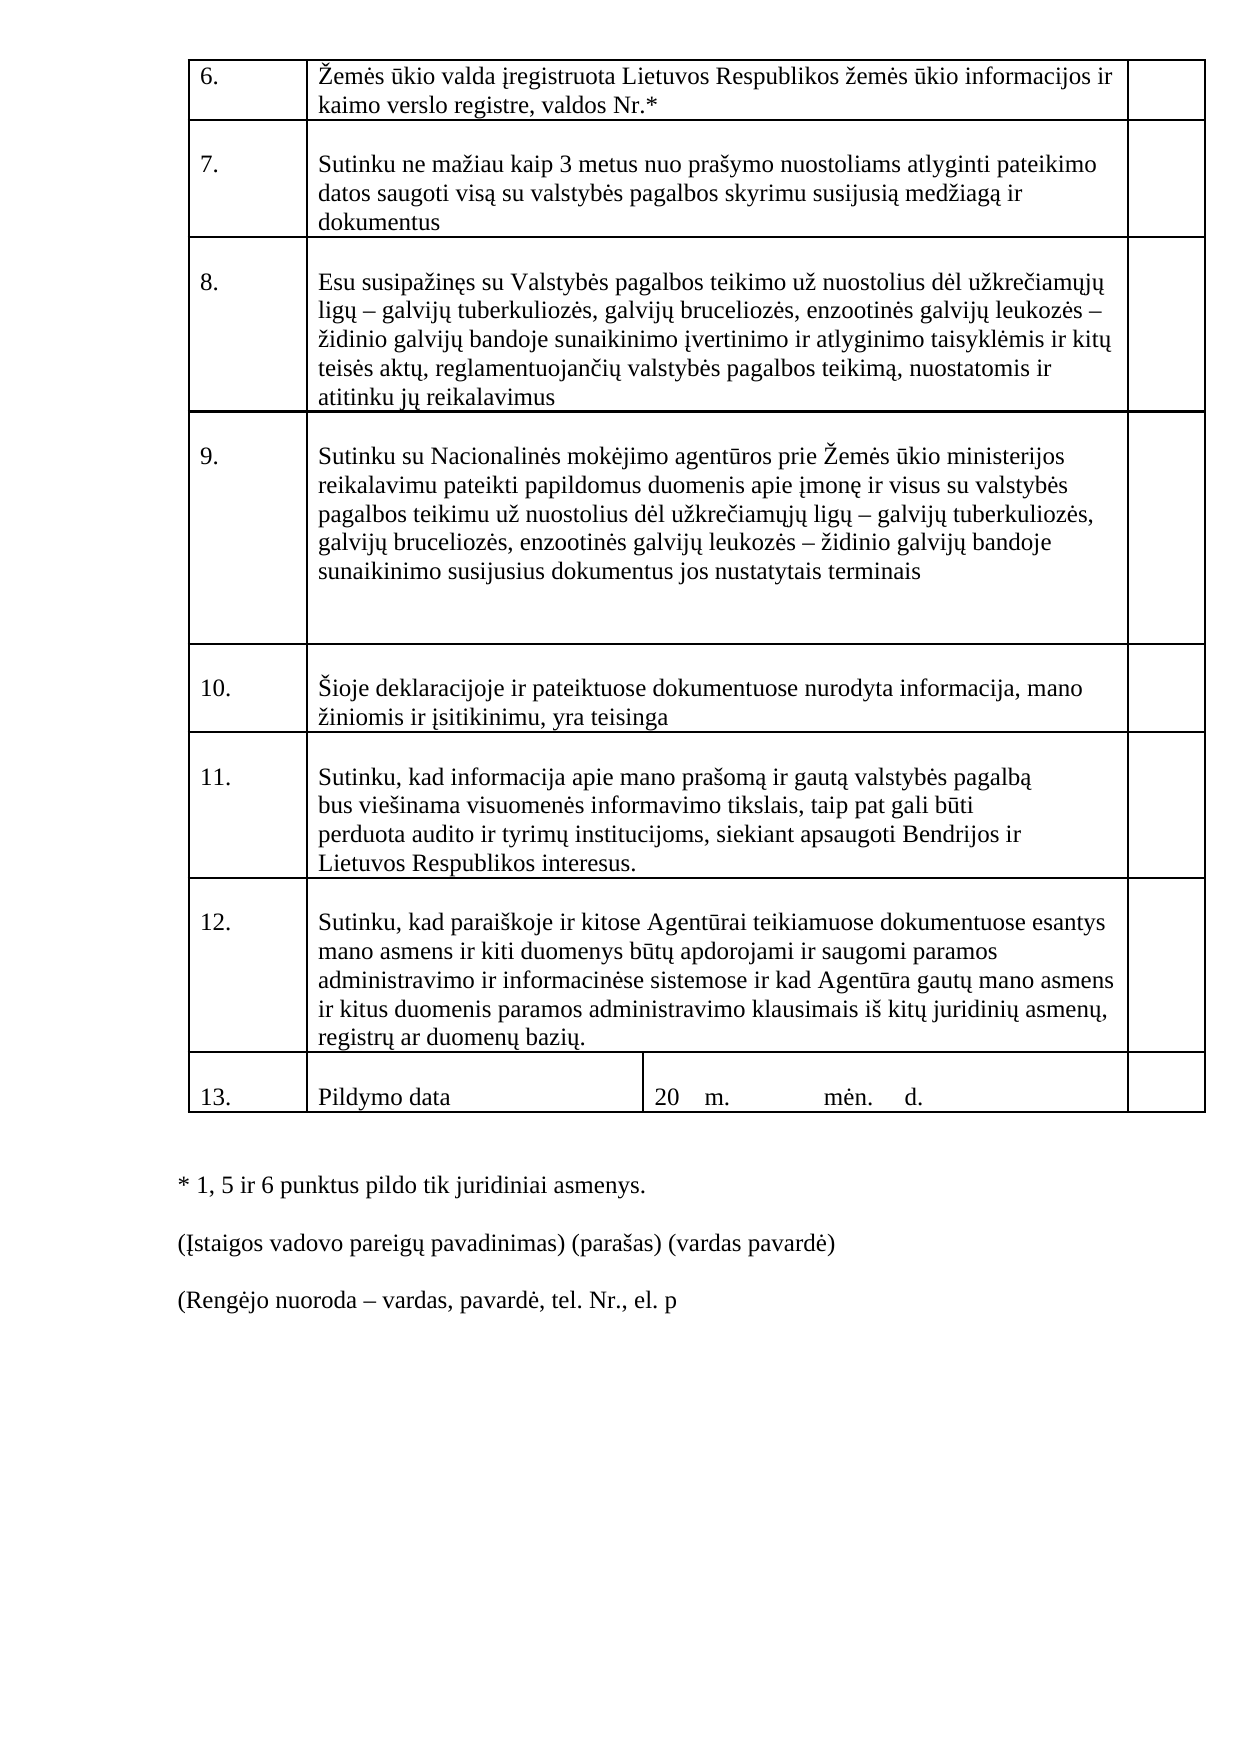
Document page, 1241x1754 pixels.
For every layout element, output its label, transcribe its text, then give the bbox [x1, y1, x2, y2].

table_cell [1206, 59, 1222, 119]
table_cell Esu susipažinęs su Valstybės pagalbos teikimo už nuostolius dėl užkrečiamųjų ligų – galvijų tuberkuliozės, galvijų bruceliozės, enzootinės galvijų leukozės – židinio galvijų bandoje sunaikinimo įvertinimo ir atlyginimo taisyklėmis ir kitų teisės aktų, reglamentuojančių valstybės pagalbos teikimą, nuostatomis ir atitinku jų reikalavimus [308, 238, 1127, 410]
table_cell Sutinku su Nacionalinės mokėjimo agentūros prie Žemės ūkio ministerijos reikalavimu pateikti papildomus duomenis apie įmonę ir visus su valstybės pagalbos teikimu už nuostolius dėl užkrečiamųjų ligų – galvijų tuberkuliozės, galvijų bruceliozės, enzootinės galvijų leukozės – židinio galvijų bandoje sunaikinimo susijusius dokumentus jos nustatytais terminais [308, 413, 1127, 585]
table_cell Sutinku, kad paraiškoje ir kitose Agentūrai teikiamuose dokumentuose esantys mano asmens ir kiti duomenys būtų apdorojami ir saugomi paramos administravimo ir informacinėse sistemose ir kad Agentūra gautų mano asmens ir kitus duomenis paramos administravimo klausimais iš kitų juridinių asmenų, registrų ar duomenų bazių. [308, 879, 1127, 1051]
table_cell 9. [190, 413, 306, 585]
table_cell [1206, 236, 1222, 410]
table_cell [1206, 877, 1222, 1051]
text * 1, 5 ir 6 punktus pildo tik juridiniai asmenys. [177, 1170, 1181, 1199]
table_cell [660, 1113, 1145, 1142]
table_cell Sutinku ne mažiau kaip 3 metus nuo prašymo nuostoliams atlyginti pateikimo datos saugoti visą su valstybės pagalbos skyrimu susijusią medžiagą ir dokumentus [308, 121, 1127, 236]
table_cell Šioje deklaracijoje ir pateiktuose dokumentuose nurodyta informacija, mano žiniomis ir įsitikinimu, yra teisinga [308, 645, 1127, 731]
table_cell [1206, 410, 1222, 585]
table_cell 10. [190, 645, 306, 731]
table_cell [1129, 733, 1204, 877]
table_cell [1206, 585, 1222, 642]
table_cell [1206, 731, 1222, 877]
table_cell 6. [190, 61, 306, 119]
table_cell [1129, 585, 1204, 642]
table_cell [189, 1113, 307, 1142]
table_cell 11. [190, 733, 306, 877]
table_cell Žemės ūkio valda įregistruota Lietuvos Respublikos žemės ūkio informacijos ir kaimo verslo registre, valdos Nr.* [308, 61, 1127, 119]
table_cell [1145, 1111, 1222, 1142]
table_cell 8. [190, 238, 306, 410]
table_cell [307, 1113, 311, 1142]
table_cell [1206, 643, 1222, 731]
table_cell [1206, 1051, 1222, 1111]
table_cell Sutinku, kad informacija apie mano prašomą ir gautą valstybės pagalbą bus viešinama visuomenės informavimo tikslais, taip pat gali būti perduota audito ir tyrimų institucijoms, siekiant apsaugoti Bendrijos ir Lietuvos Respublikos interesus. [308, 733, 1127, 877]
table_cell [1129, 879, 1204, 1051]
table_cell 12. [190, 879, 306, 1051]
text (Įstaigos vadovo pareigų pavadinimas) (parašas) (vardas pavardė) [177, 1228, 1181, 1257]
text (Rengėjo nuoroda – vardas, pavardė, tel. Nr., el. p [177, 1285, 1181, 1314]
table_cell [1129, 238, 1204, 410]
table_cell Pildymo data [308, 1053, 642, 1111]
table_cell [1206, 119, 1222, 236]
table_cell 20 m. mėn. d. [644, 1053, 1127, 1111]
table_cell [190, 585, 306, 642]
table_cell [1129, 121, 1204, 236]
table_cell [1129, 1053, 1204, 1111]
table_cell [1129, 413, 1204, 585]
table_cell [308, 585, 1127, 642]
table_cell 7. [190, 121, 306, 236]
table_cell 13. [190, 1053, 306, 1111]
table_cell [1129, 61, 1204, 119]
table_cell [311, 1113, 660, 1142]
table_cell [1129, 645, 1204, 731]
